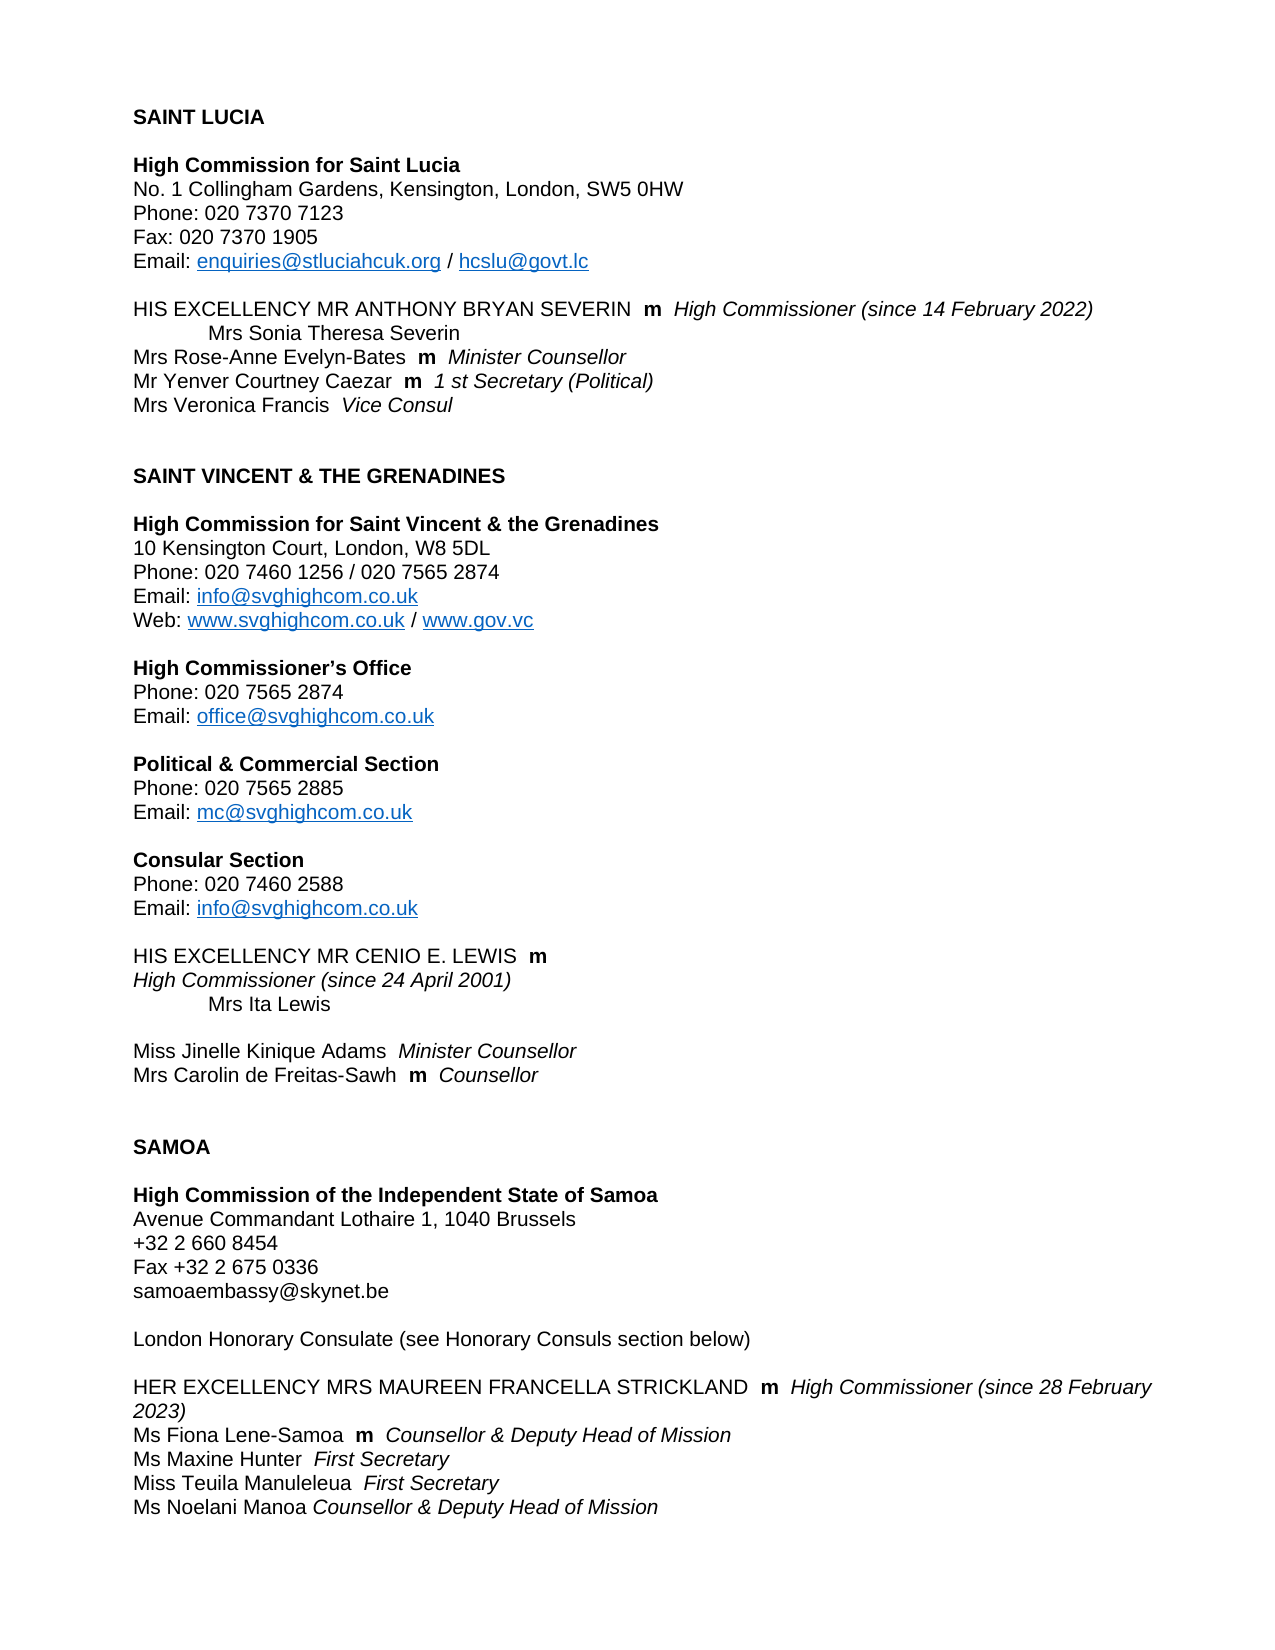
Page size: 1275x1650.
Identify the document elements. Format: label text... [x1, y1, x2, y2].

text Email: mc@svghighcom.co.uk [133, 800, 1181, 824]
text Web: www.svghighcom.co.uk / www.gov.vc [133, 608, 1181, 632]
text Phone: 020 7460 2588 [133, 872, 1181, 896]
text Avenue Commandant Lothaire 1, 1040 Brussels [133, 1207, 1181, 1231]
text London Honorary Consulate (see Honorary Consuls section below) [133, 1327, 1181, 1351]
text Phone: 020 7370 7123 [133, 201, 1181, 225]
text Miss Jinelle Kinique Adams Minister Counsellor [133, 1039, 1181, 1063]
text High Commission for Saint Lucia [133, 153, 1181, 177]
text High Commission for Saint Vincent & the Grenadines [133, 512, 1181, 536]
text SAINT VINCENT & THE GRENADINES [133, 464, 1181, 488]
text Consular Section [133, 848, 1181, 872]
text SAMOA [133, 1135, 1181, 1159]
text Mrs Veronica Francis Vice Consul [133, 392, 1181, 416]
text Mrs Ita Lewis [133, 991, 1181, 1015]
text Mr Yenver Courtney Caezar m 1 st Secretary (Political) [133, 368, 1181, 392]
text Phone: 020 7565 2885 [133, 776, 1181, 800]
text HER EXCELLENCY MRS MAUREEN FRANCELLA STRICKLAND m High Commissioner (since 28 February 2023) [133, 1375, 1181, 1423]
subtitle SAINT LUCIA [133, 105, 1181, 129]
text Miss Teuila Manuleleua First Secretary [133, 1471, 1181, 1494]
text High Commissioner’s Office [133, 656, 1181, 680]
text Phone: 020 7565 2874 [133, 680, 1181, 704]
text HIS EXCELLENCY MR CENIO E. LEWIS m [133, 943, 1181, 967]
text High Commissioner (since 24 April 2001) [133, 967, 1181, 991]
text Ms Noelani Manoa Counsellor & Deputy Head of Mission [133, 1494, 1181, 1518]
text Email: enquiries@stluciahcuk.org / hcslu@govt.lc [133, 249, 1181, 273]
text Mrs Rose-Anne Evelyn-Bates m Minister Counsellor [133, 344, 1181, 368]
text Email: info@svghighcom.co.uk [133, 896, 1181, 919]
text Mrs Carolin de Freitas-Sawh m Counsellor [133, 1063, 1181, 1087]
text Fax: 020 7370 1905 [133, 225, 1181, 249]
text Ms Maxine Hunter First Secretary [133, 1447, 1181, 1471]
text Ms Fiona Lene-Samoa m Counsellor & Deputy Head of Mission [133, 1423, 1181, 1447]
text Mrs Sonia Theresa Severin [133, 321, 1181, 344]
text Phone: 020 7460 1256 / 020 7565 2874 [133, 560, 1181, 584]
text No. 1 Collingham Gardens, Kensington, London, SW5 0HW [133, 177, 1181, 201]
subtitle High Commission of the Independent State of Samoa [133, 1183, 1181, 1207]
text Fax +32 2 675 0336 [133, 1255, 1181, 1279]
text +32 2 660 8454 [133, 1231, 1181, 1255]
text HIS EXCELLENCY MR ANTHONY BRYAN SEVERIN m High Commissioner (since 14 February 2022) [133, 297, 1181, 321]
text 10 Kensington Court, London, W8 5DL [133, 536, 1181, 560]
text Email: info@svghighcom.co.uk [133, 584, 1181, 608]
text Political & Commercial Section [133, 752, 1181, 776]
text samoaembassy@skynet.be [133, 1279, 1181, 1303]
text Email: office@svghighcom.co.uk [133, 704, 1181, 728]
